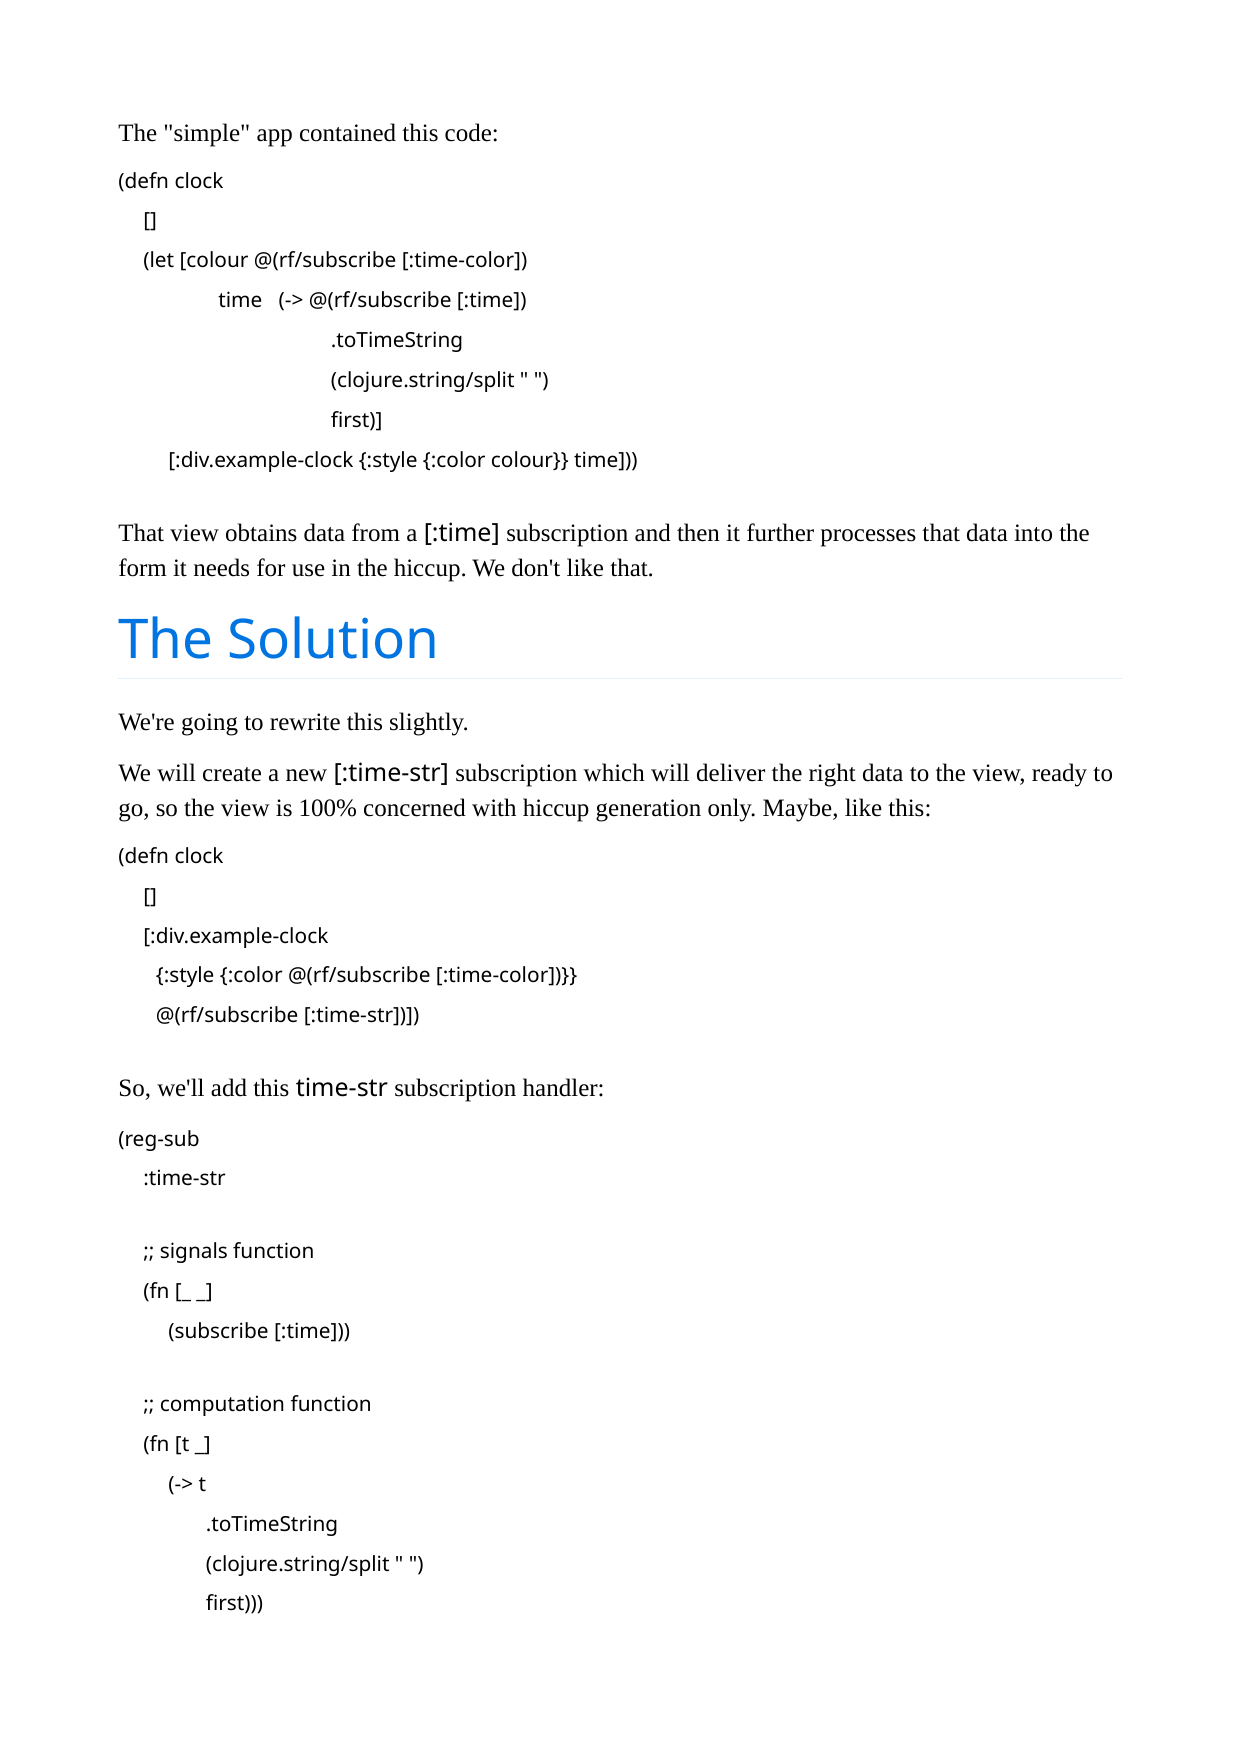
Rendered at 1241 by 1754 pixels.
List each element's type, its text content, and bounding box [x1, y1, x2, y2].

text We're going to rewrite this slightly. [118, 707, 1122, 736]
text [] [118, 206, 1122, 234]
text We will create a new [:time-str] subscription which will deliver the right data to the view, ready to go, so the view is 100% concerned with hiccup generation only. Maybe, like this: [118, 755, 1122, 822]
text ;; computation function [118, 1389, 1122, 1418]
text (reg-sub [118, 1124, 1122, 1152]
text time (-> @(rf/subscribe [:time]) [118, 285, 1122, 314]
text [] [118, 881, 1122, 909]
text [:div.example-clock {:style {:color colour}} time])) [118, 445, 1122, 473]
text So, we'll add this time-str subscription handler: [118, 1070, 1122, 1104]
text .toTimeString [118, 1509, 1122, 1537]
subtitle The Solution [118, 600, 1122, 678]
text (clojure.string/split " ") [118, 1549, 1122, 1577]
text (subscribe [:time])) [118, 1316, 1122, 1345]
text ;; signals function [118, 1236, 1122, 1265]
text [:div.example-clock [118, 921, 1122, 949]
text first))) [118, 1588, 1122, 1617]
text (defn clock [118, 166, 1122, 194]
text (fn [_ _] [118, 1276, 1122, 1305]
text @(rf/subscribe [:time-str])]) [118, 1001, 1122, 1029]
text :time-str [118, 1163, 1122, 1192]
text {:style {:color @(rf/subscribe [:time-color])}} [118, 961, 1122, 989]
text .toTimeString [118, 325, 1122, 354]
text (fn [t _] [118, 1429, 1122, 1457]
text (-> t [118, 1469, 1122, 1497]
text The "simple" app contained this code: [118, 118, 1122, 147]
text That view obtains data from a [:time] subscription and then it further processes that data into the form it needs for use in the hiccup. We don't like that. [118, 514, 1122, 581]
text (defn clock [118, 841, 1122, 869]
text first)] [118, 405, 1122, 433]
text (clojure.string/split " ") [118, 365, 1122, 394]
text (let [colour @(rf/subscribe [:time-color]) [118, 245, 1122, 274]
